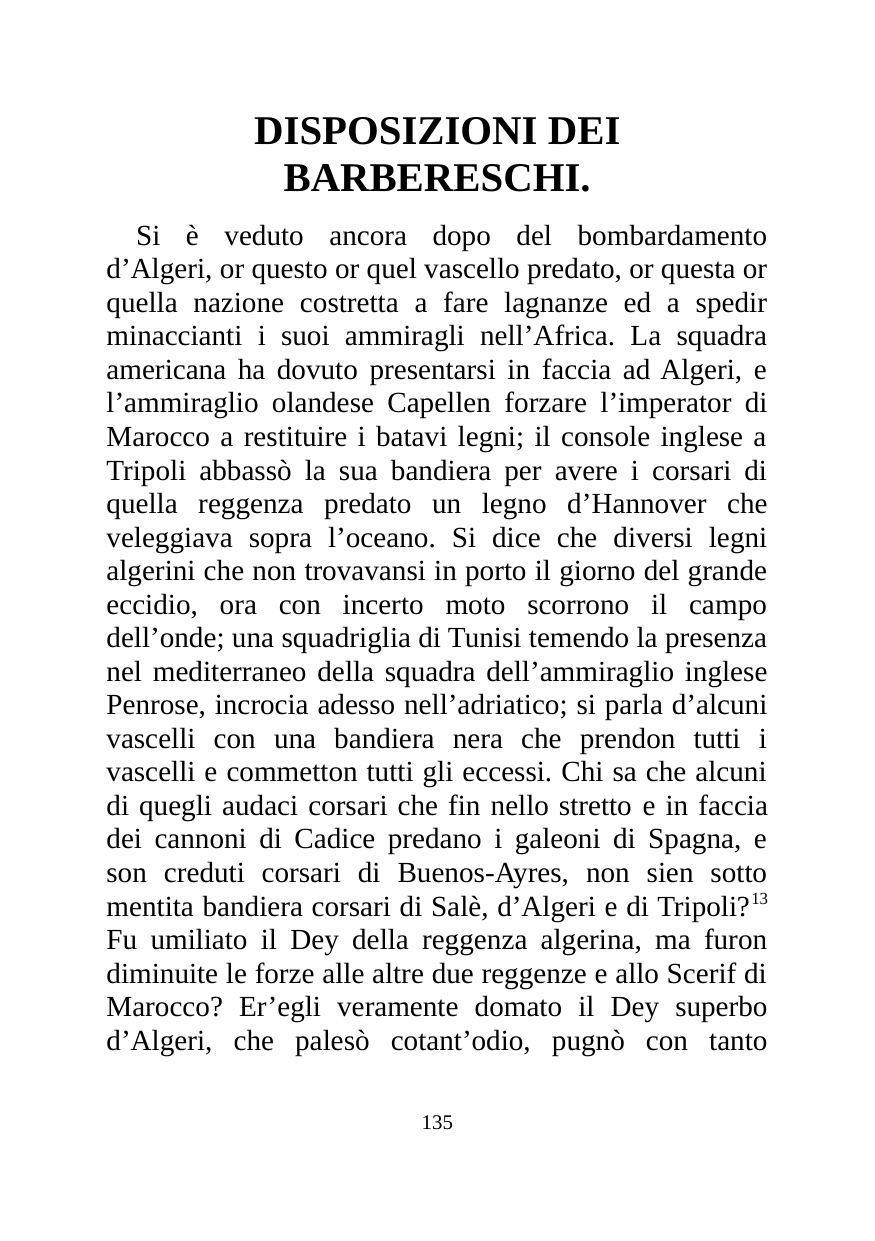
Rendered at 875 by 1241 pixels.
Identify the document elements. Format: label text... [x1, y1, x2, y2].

text Si è veduto ancora dopo del bombardamento d’Algeri, or questo or quel vascello predato, or questa or quella nazione costretta a fare lagnanze ed a spedir minaccianti i suoi ammiragli nell’Africa. La squadra americana ha dovuto presentarsi in faccia ad Algeri, e l’ammiraglio olandese Capellen forzare l’imperator di Marocco a restituire i batavi legni; il console inglese a Tripoli abbassò la sua bandiera per avere i corsari di quella reggenza predato un legno d’Hannover che veleggiava sopra l’oceano. Si dice che diversi legni algerini che non trovavansi in porto il giorno del grande eccidio, ora con incerto moto scorrono il campo dell’onde; una squadriglia di Tunisi temendo la presenza nel mediterraneo della squadra dell’ammiraglio inglese Penrose, incrocia adesso nell’adriatico; si parla d’alcuni vascelli con una bandiera nera che prendon tutti i vascelli e commetton tutti gli eccessi. Chi sa che alcuni di quegli audaci corsari che fin nello stretto e in faccia dei cannoni di Cadice predano i galeoni di Spagna, e son creduti corsari di Buenos-Ayres, non sien sotto mentita bandiera corsari di Salè, d’Algeri e di Tripoli? Fu umiliato il Dey della reggenza algerina, ma furon diminuite le forze alle altre due reggenze e allo Scerif di Marocco? Er’egli veramente domato il Dey superbo d’Algeri, che palesò cotant’odio, pugnò con tanto [106, 218, 768, 1056]
subtitle Disposizioni dei Barbereschi. [106, 106, 768, 200]
